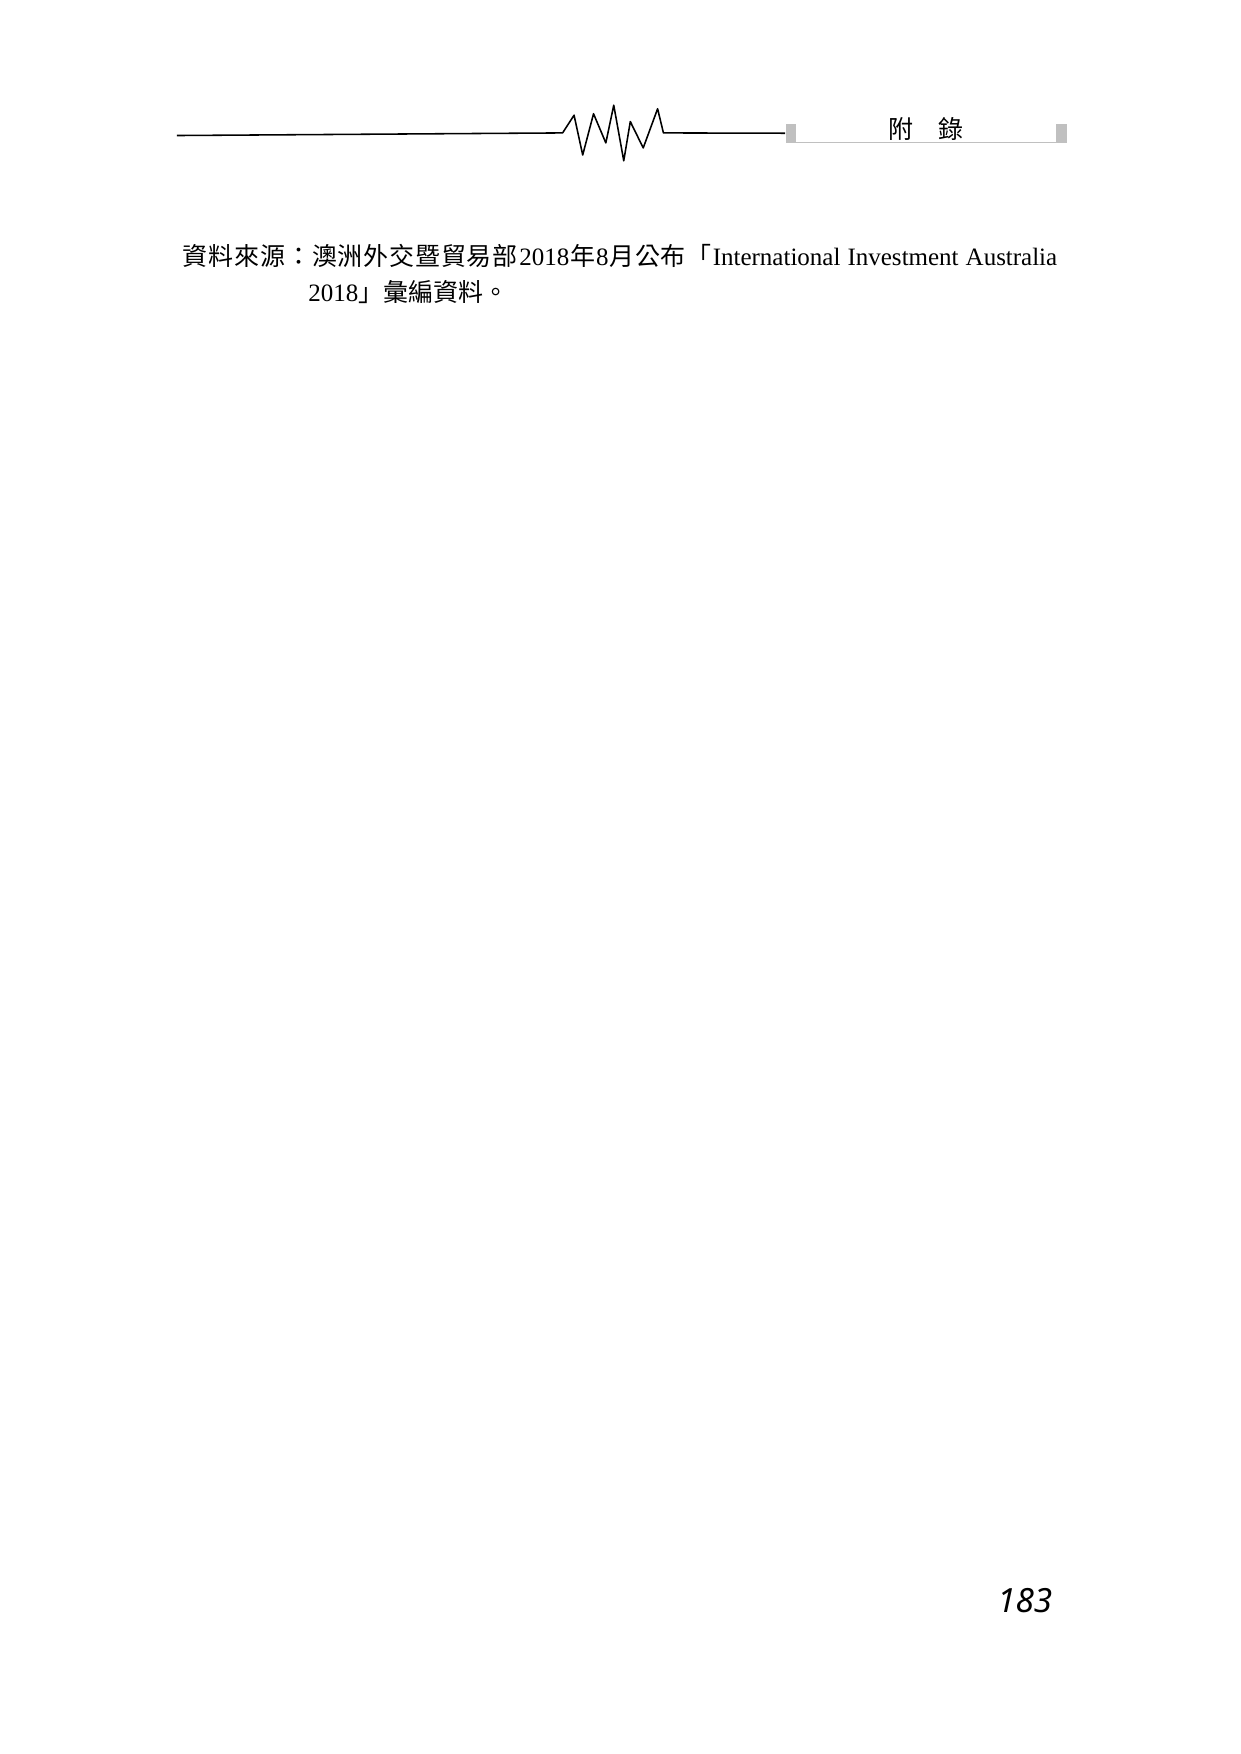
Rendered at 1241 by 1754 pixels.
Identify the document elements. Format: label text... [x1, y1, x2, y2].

text 資料來源：澳洲外交暨貿易部2018年8月公布「International Investment Australia 2018」彙編資料。 [183, 236, 1058, 309]
